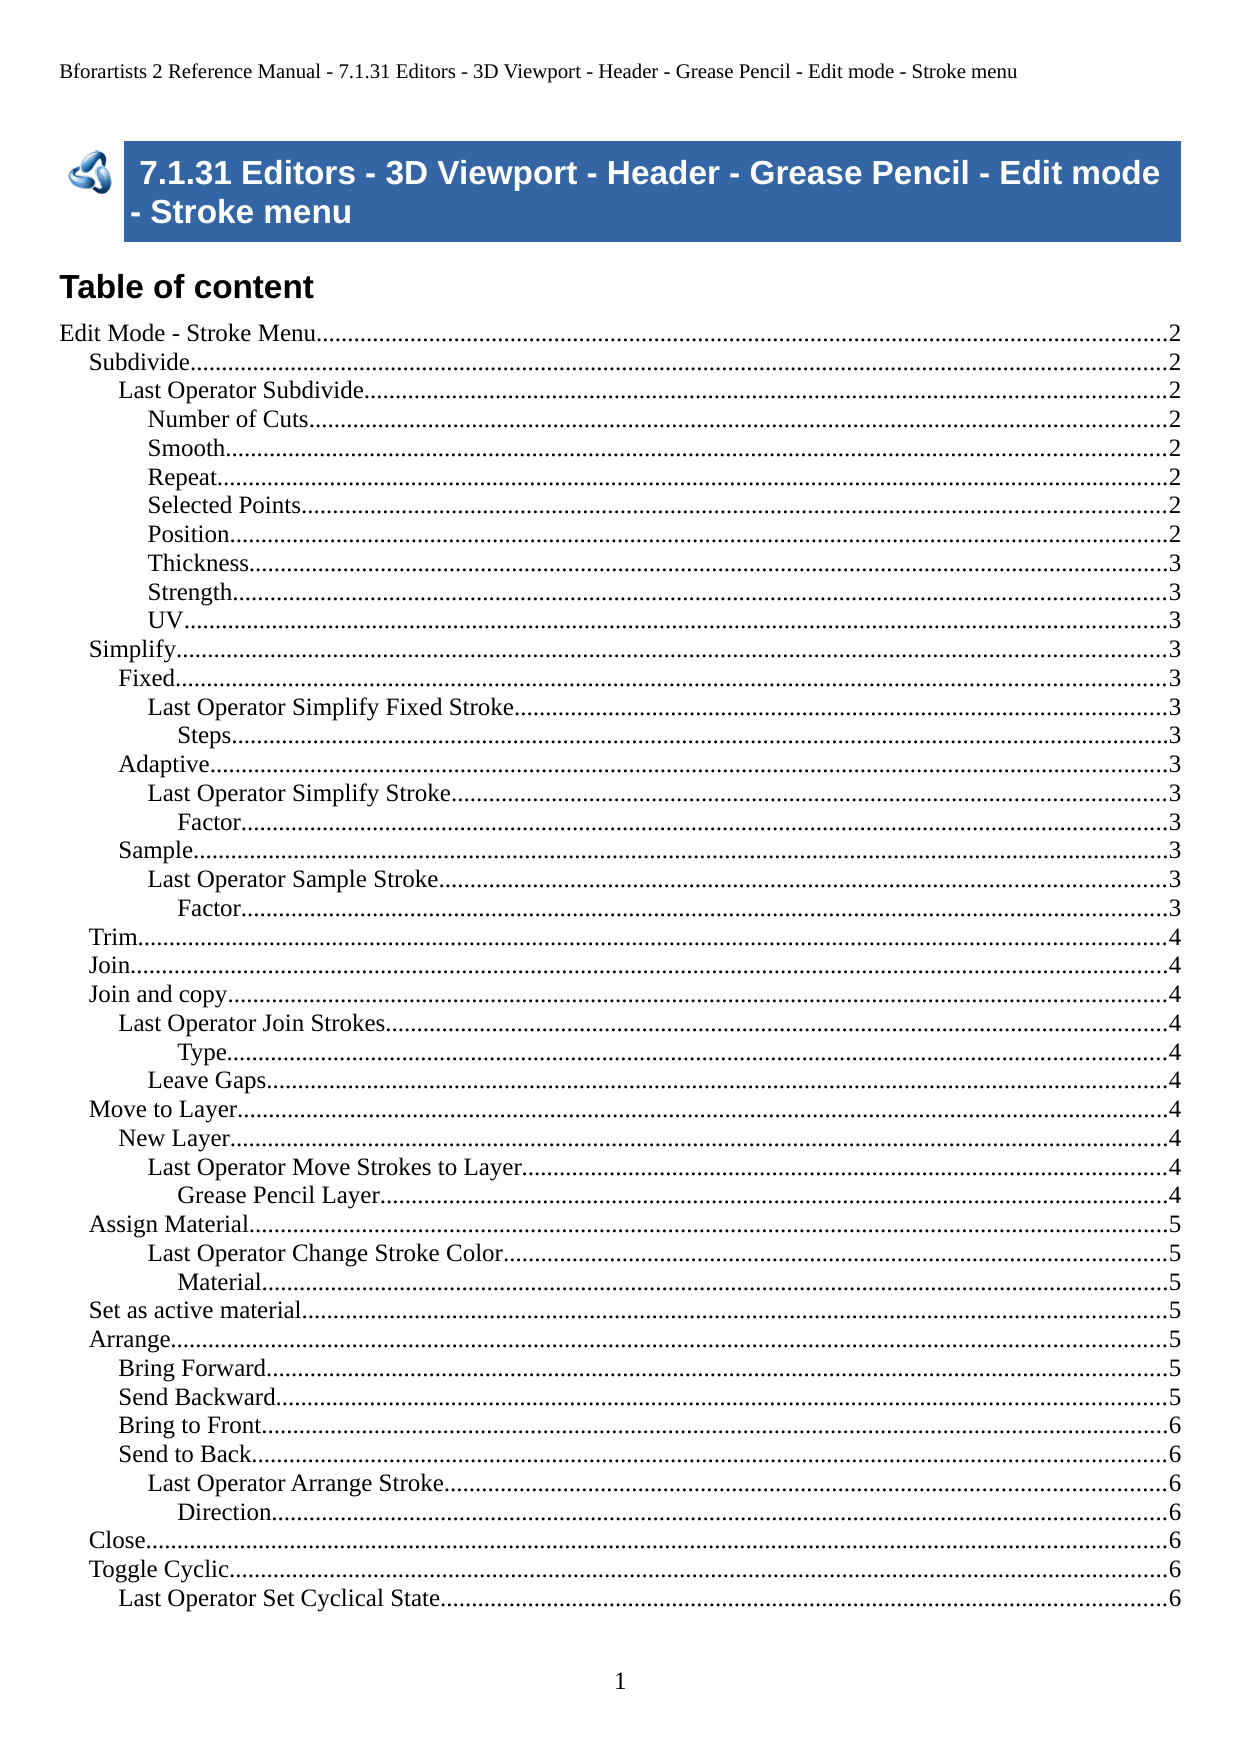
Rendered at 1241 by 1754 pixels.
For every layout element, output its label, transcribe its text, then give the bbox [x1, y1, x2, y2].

table_header [59, 141, 124, 242]
text Sample 3 [118, 835, 1181, 864]
text Fixed 3 [118, 663, 1181, 692]
text Arrange 5 [88, 1324, 1181, 1353]
text Thickness 3 [147, 548, 1181, 577]
text Move to Layer 4 [88, 1094, 1181, 1123]
text Last Operator Simplify Fixed Stroke 3 [147, 692, 1181, 720]
text Send to Back 6 [118, 1439, 1181, 1468]
text Grease Pencil Layer 4 [177, 1180, 1181, 1209]
text UV 3 [147, 605, 1181, 634]
text New Layer 4 [118, 1123, 1181, 1152]
text Type 4 [177, 1037, 1181, 1065]
table_header 7.1.31 Editors - 3D Viewport - Header - Grease Pencil - Edit mode - Stroke menu [124, 141, 1181, 242]
text Assign Material 5 [88, 1209, 1181, 1238]
text Steps 3 [177, 720, 1181, 749]
text Last Operator Subdivide 2 [118, 375, 1181, 404]
text Join and copy 4 [88, 979, 1181, 1008]
subtitle Table of content [59, 267, 1181, 305]
text Last Operator Simplify Stroke 3 [147, 778, 1181, 807]
text Set as active material 5 [88, 1295, 1181, 1324]
text Factor 3 [177, 807, 1181, 835]
text Adaptive 3 [118, 749, 1181, 778]
text Direction 6 [177, 1497, 1181, 1525]
text Close 6 [88, 1525, 1181, 1554]
text Factor 3 [177, 893, 1181, 922]
picture [65, 147, 114, 197]
text Simplify 3 [88, 634, 1181, 663]
text Last Operator Arrange Stroke 6 [147, 1468, 1181, 1497]
text Bring Forward 5 [118, 1353, 1181, 1382]
text Join 4 [88, 950, 1181, 979]
text Number of Cuts 2 [147, 404, 1181, 433]
text Strength 3 [147, 577, 1181, 605]
text Edit Mode - Stroke Menu 2 [59, 318, 1181, 347]
text Last Operator Join Strokes 4 [118, 1008, 1181, 1037]
text Trim 4 [88, 922, 1181, 950]
text Material 5 [177, 1267, 1181, 1295]
text Last Operator Change Stroke Color 5 [147, 1238, 1181, 1267]
text Last Operator Sample Stroke 3 [147, 864, 1181, 893]
text Leave Gaps 4 [147, 1065, 1181, 1094]
text Last Operator Set Cyclical State 6 [118, 1583, 1181, 1612]
text Send Backward 5 [118, 1382, 1181, 1410]
text Smooth 2 [147, 433, 1181, 462]
text Position 2 [147, 519, 1181, 548]
text Toggle Cyclic 6 [88, 1554, 1181, 1583]
text Subdivide 2 [88, 347, 1181, 375]
text Selected Points 2 [147, 490, 1181, 519]
text Last Operator Move Strokes to Layer 4 [147, 1152, 1181, 1180]
text Bring to Front 6 [118, 1410, 1181, 1439]
text Repeat 2 [147, 462, 1181, 490]
